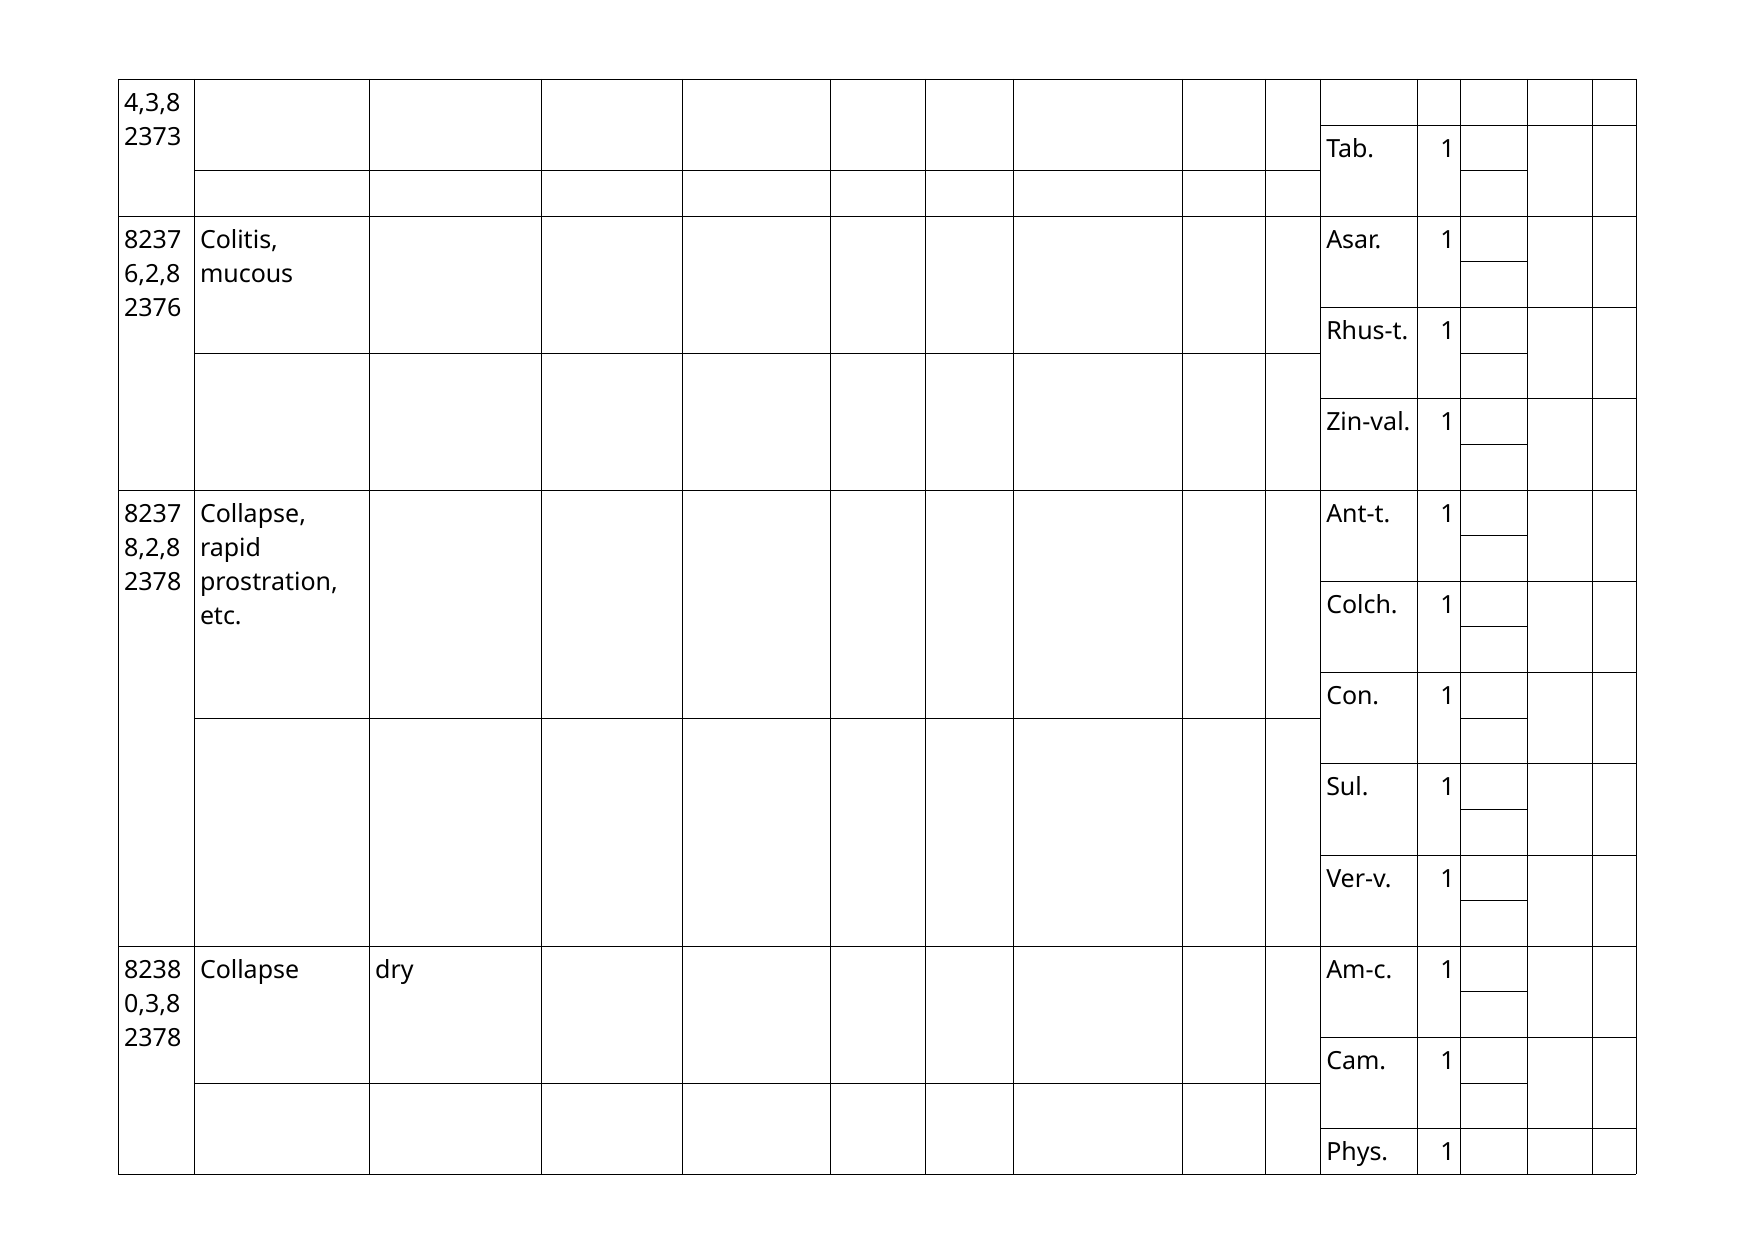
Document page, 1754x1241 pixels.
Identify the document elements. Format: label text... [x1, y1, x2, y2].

table_cell [1593, 1038, 1636, 1128]
table_cell [1528, 491, 1592, 581]
table_cell [1183, 171, 1265, 216]
table_cell [1528, 217, 1592, 307]
table_cell 1 [1418, 582, 1460, 672]
table_cell [370, 217, 541, 353]
table_cell [926, 1084, 1013, 1174]
table_cell [1528, 947, 1592, 1037]
table_cell [1461, 262, 1527, 307]
table_cell [1418, 80, 1460, 124]
table_cell [1528, 673, 1592, 763]
table_cell Sul. [1321, 764, 1417, 854]
table_cell 1 [1418, 217, 1460, 307]
table_cell 1 [1418, 1129, 1460, 1174]
table_cell [1593, 308, 1636, 398]
table_cell [926, 947, 1013, 1083]
table_cell [1528, 1129, 1592, 1174]
table_cell Tab. [1321, 126, 1417, 216]
table_cell [1014, 491, 1182, 718]
table_cell Colitis, mucous [195, 217, 369, 353]
table_cell [1593, 673, 1636, 763]
table_cell [1593, 856, 1636, 946]
table_cell [542, 947, 682, 1083]
table_cell [542, 217, 682, 353]
table_cell [1593, 582, 1636, 672]
table_cell [542, 171, 682, 216]
table_cell Zin-val. [1321, 399, 1417, 489]
table_cell 1 [1418, 1038, 1460, 1128]
table_cell Phys. [1321, 1129, 1417, 1174]
table_cell [683, 719, 830, 946]
table_cell [1461, 764, 1527, 809]
table_cell [683, 947, 830, 1083]
table_cell 1 [1418, 856, 1460, 946]
table_cell 1 [1418, 491, 1460, 581]
table_cell [926, 171, 1013, 216]
table_cell [831, 491, 925, 718]
table_cell 1 [1418, 673, 1460, 763]
table_cell [1528, 80, 1592, 124]
table_cell [1014, 171, 1182, 216]
table_cell [1461, 80, 1527, 124]
table_cell [1461, 1038, 1527, 1083]
table_cell [195, 719, 369, 946]
table_cell [1461, 719, 1527, 763]
table_cell [370, 80, 541, 170]
table_cell 1 [1418, 764, 1460, 854]
table_cell 1 [1418, 399, 1460, 489]
table_cell [370, 719, 541, 946]
table_cell [1266, 217, 1320, 353]
table_cell [831, 171, 925, 216]
table_cell [1183, 1084, 1265, 1174]
table_cell [1461, 126, 1527, 170]
table_cell [926, 80, 1013, 170]
table_cell 4,3,82373 [119, 80, 194, 216]
table_cell [1183, 80, 1265, 170]
table_cell 82380,3,82378 [119, 947, 194, 1174]
table_cell 82376,2,82376 [119, 217, 194, 489]
table_cell [1461, 947, 1527, 991]
table_cell [1528, 126, 1592, 216]
table_cell [1183, 947, 1265, 1083]
table_cell [683, 491, 830, 718]
table_cell Cam. [1321, 1038, 1417, 1128]
table_cell [1183, 491, 1265, 718]
table_cell 82378,2,82378 [119, 491, 194, 946]
table_cell [1593, 491, 1636, 581]
table_cell [1593, 399, 1636, 489]
table_cell [1528, 1038, 1592, 1128]
table_cell [1593, 764, 1636, 854]
table_cell [926, 217, 1013, 353]
table_cell [926, 354, 1013, 489]
table_cell [195, 354, 369, 489]
table_cell [370, 1084, 541, 1174]
table_cell [542, 1084, 682, 1174]
table_cell [1593, 1129, 1636, 1174]
table_cell [1528, 399, 1592, 489]
table_cell [1528, 856, 1592, 946]
table_cell [1266, 491, 1320, 718]
table_cell Collapse, rapid prostration, etc. [195, 491, 369, 718]
table_cell Asar. [1321, 217, 1417, 307]
table_cell [1266, 719, 1320, 946]
table_cell [1183, 719, 1265, 946]
table_cell [1461, 354, 1527, 398]
table_cell dry [370, 947, 541, 1083]
table_cell [831, 354, 925, 489]
table_cell [542, 354, 682, 489]
table_cell [1461, 992, 1527, 1037]
table_cell 1 [1418, 126, 1460, 216]
table_cell Rhus-t. [1321, 308, 1417, 398]
table_cell [1593, 80, 1636, 124]
table_cell [683, 1084, 830, 1174]
table_cell [542, 719, 682, 946]
table_cell [1461, 1084, 1527, 1128]
table_cell [1014, 947, 1182, 1083]
table_cell [1461, 627, 1527, 672]
table_cell [1461, 856, 1527, 900]
table_cell [1266, 354, 1320, 489]
table_cell [370, 171, 541, 216]
table_cell [926, 491, 1013, 718]
table_cell [1461, 901, 1527, 946]
table_cell [683, 354, 830, 489]
table_cell Con. [1321, 673, 1417, 763]
table_cell [831, 719, 925, 946]
table_cell [542, 80, 682, 170]
table_cell Collapse [195, 947, 369, 1083]
table_cell Colch. [1321, 582, 1417, 672]
table_cell [1461, 673, 1527, 718]
table_cell [1461, 217, 1527, 261]
table_cell [1266, 171, 1320, 216]
table_cell Ver-v. [1321, 856, 1417, 946]
table_cell [1183, 354, 1265, 489]
table_cell [1014, 217, 1182, 353]
table_cell [1461, 308, 1527, 353]
table_cell [1593, 947, 1636, 1037]
table_cell 1 [1418, 308, 1460, 398]
table_cell [1266, 80, 1320, 170]
table_cell [195, 1084, 369, 1174]
table_cell [370, 491, 541, 718]
table_cell [1183, 217, 1265, 353]
table_cell [1528, 582, 1592, 672]
table_cell [1461, 536, 1527, 581]
table_cell [1014, 80, 1182, 170]
table_cell [1014, 354, 1182, 489]
table_cell [1014, 1084, 1182, 1174]
table_cell [831, 217, 925, 353]
table_cell 1 [1418, 947, 1460, 1037]
table_cell [683, 80, 830, 170]
table_cell [831, 80, 925, 170]
table_cell [831, 947, 925, 1083]
table_cell [683, 217, 830, 353]
table_cell [683, 171, 830, 216]
table_cell [370, 354, 541, 489]
table_cell [1461, 399, 1527, 444]
table_cell [1461, 1129, 1527, 1174]
table_cell [1528, 308, 1592, 398]
table_cell [195, 80, 369, 170]
table_cell [1014, 719, 1182, 946]
table_cell [1266, 1084, 1320, 1174]
table_cell [1266, 947, 1320, 1083]
table_cell [1461, 171, 1527, 216]
table_cell [1593, 126, 1636, 216]
table_cell [1461, 445, 1527, 489]
table_cell [1528, 764, 1592, 854]
table_cell [195, 171, 369, 216]
table_cell Am-c. [1321, 947, 1417, 1037]
table_cell [1321, 80, 1417, 124]
table_cell [1461, 582, 1527, 626]
table_cell [831, 1084, 925, 1174]
table_cell [1593, 217, 1636, 307]
table_cell [542, 491, 682, 718]
table_cell [1461, 491, 1527, 535]
table_cell Ant-t. [1321, 491, 1417, 581]
table_cell [926, 719, 1013, 946]
table_cell [1461, 810, 1527, 854]
